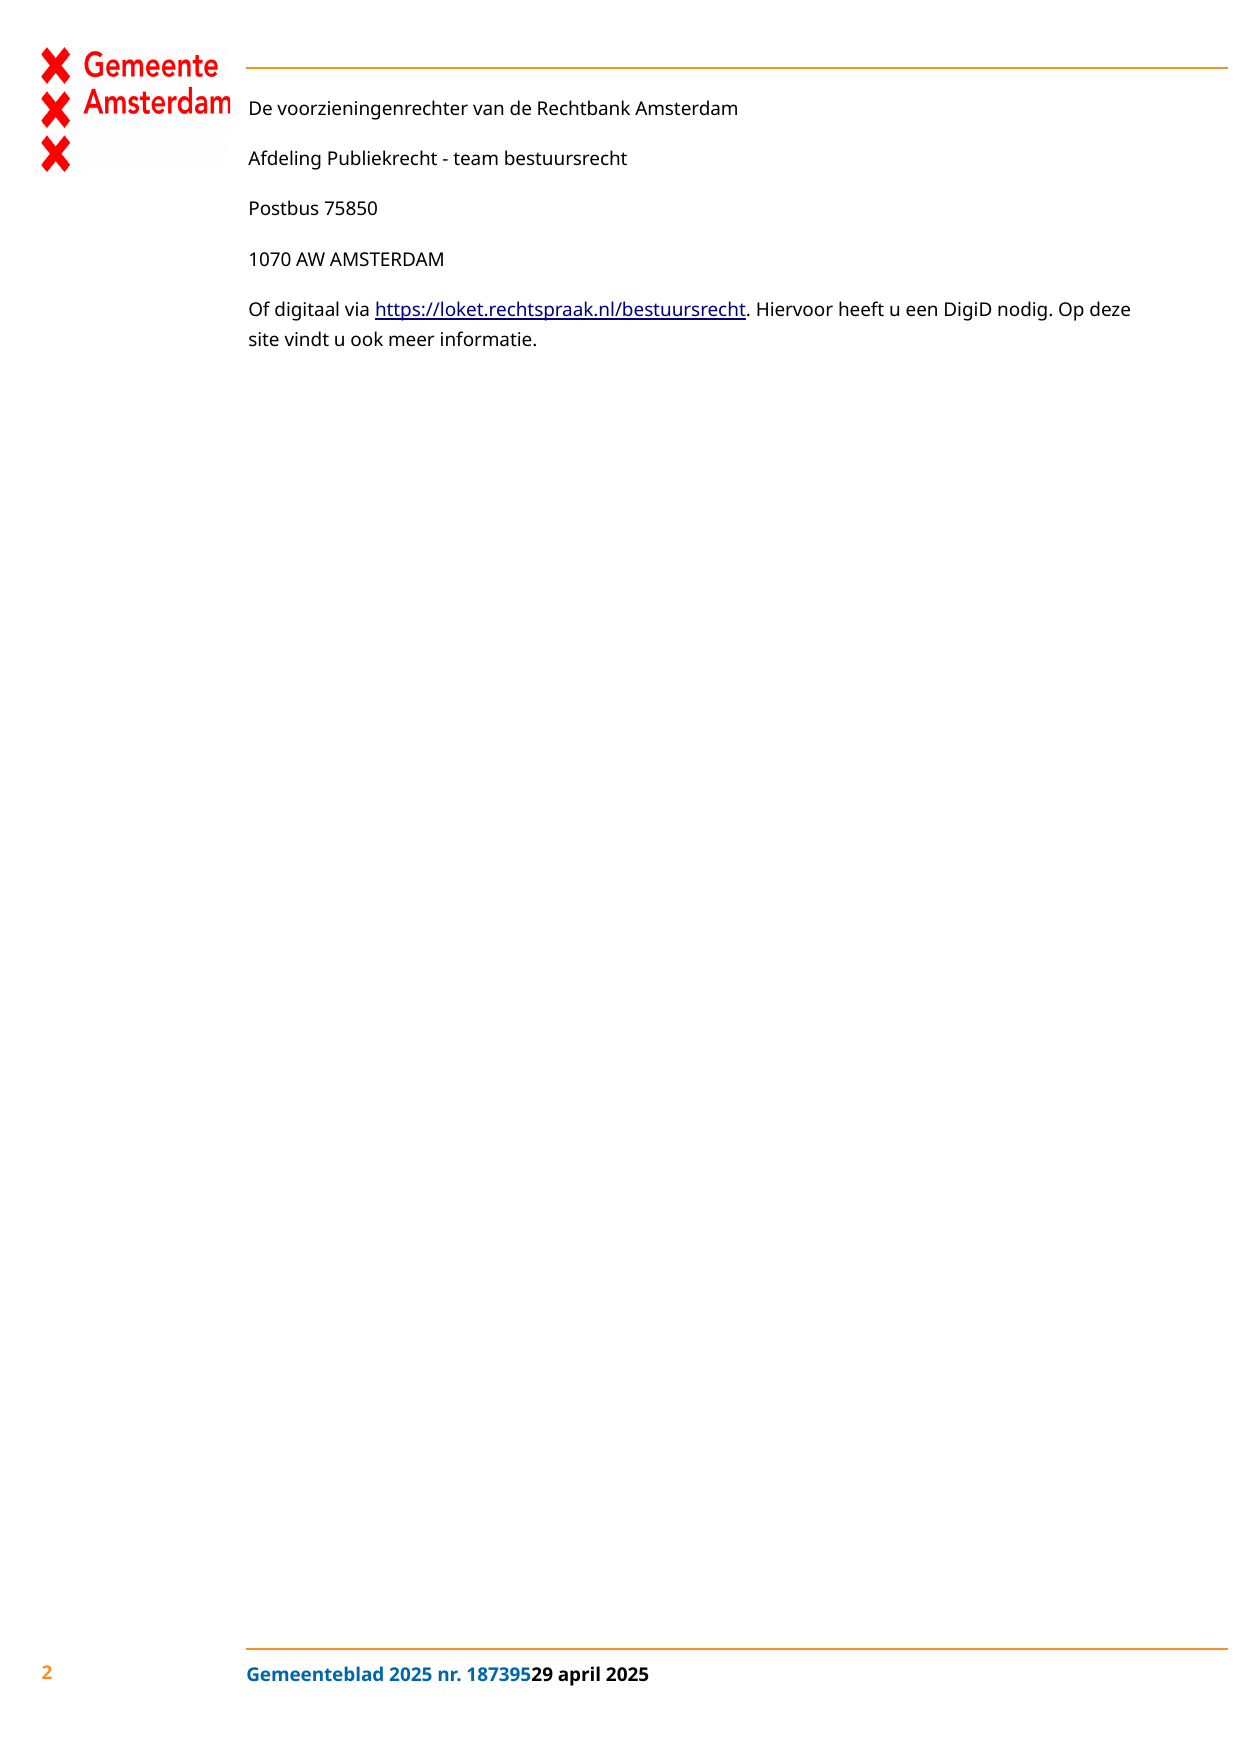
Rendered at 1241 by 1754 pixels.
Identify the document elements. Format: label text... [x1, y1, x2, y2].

text Of digitaal via https://loket.rechtspraak.nl/bestuursrecht. Hiervoor heeft u een DigiD nodig. Op deze site vindt u ook meer informatie. [248, 296, 1152, 352]
text Postbus 75850 [248, 196, 1152, 221]
text De voorzieningenrechter van de Rechtbank Amsterdam [248, 95, 1152, 121]
text Afdeling Publiekrecht - team bestuursrecht [248, 145, 1152, 171]
text 1070 AW AMSTERDAM [248, 246, 1152, 272]
picture [41, 47, 231, 172]
